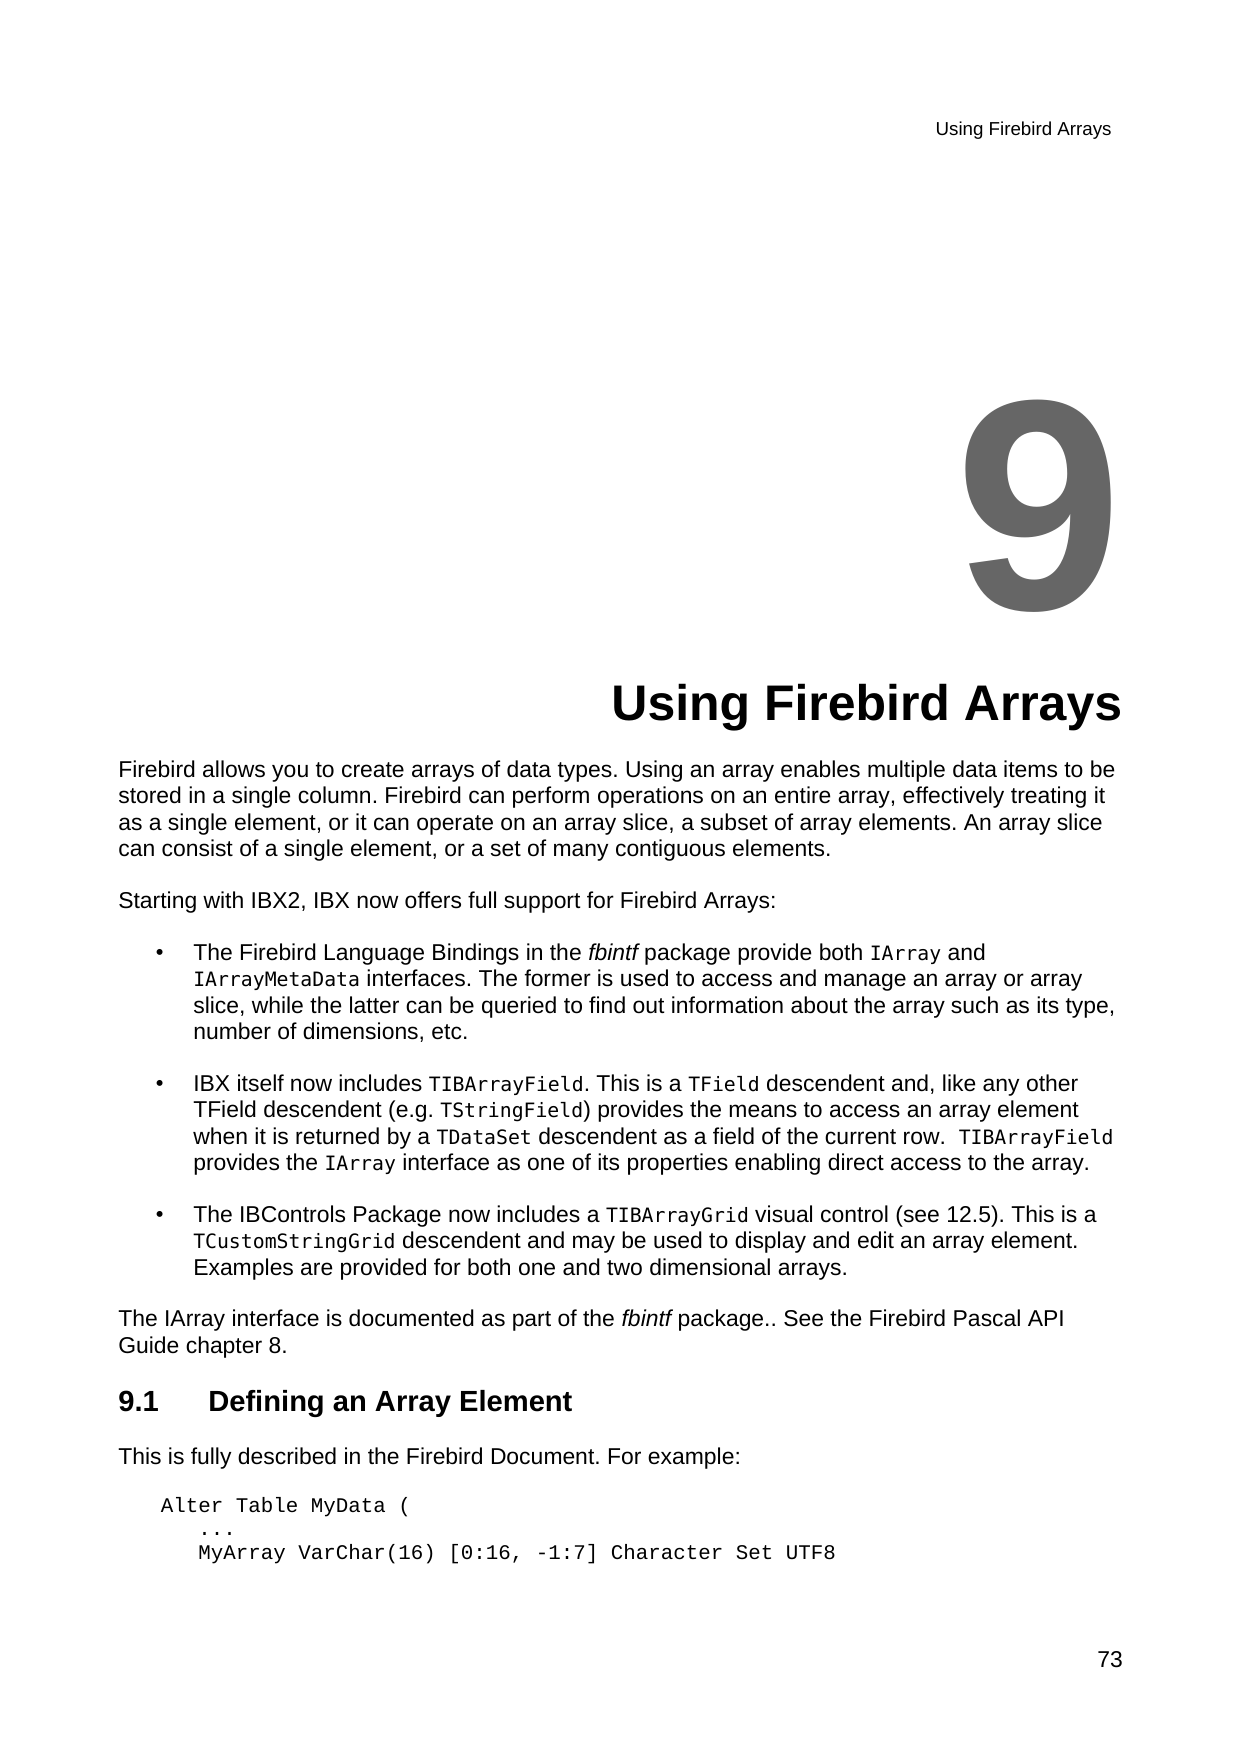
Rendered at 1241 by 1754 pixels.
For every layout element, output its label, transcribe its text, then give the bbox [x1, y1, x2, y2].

list The IBControls Package now includes a TIBArrayGrid visual control (see 12.5). This is a TCustomStringGrid descendent and may be used to display and edit an array element. Examples are provided for both one and two dimensional arrays. [156, 1201, 1122, 1280]
text MyArray VarChar(16) [0:16, -1:7] Character Set UTF8 [148, 1542, 1122, 1566]
list The Firebird Language Bindings in the fbintf package provide both IArray and IArrayMetaData interfaces. The former is used to access and manage an array or array slice, while the latter can be queried to find out information about the array such as its type, number of dimensions, etc. [156, 939, 1122, 1044]
text Alter Table MyData ( [148, 1494, 1122, 1518]
text This is fully described in the Firebird Document. For example: [118, 1443, 1122, 1469]
subtitle Defining an Array Element [118, 1384, 1122, 1417]
text Firebird allows you to create arrays of data types. Using an array enables multiple data items to be stored in a single column. Firebird can perform operations on an entire array, effectively treating it as a single element, or it can operate on an array slice, a subset of array elements. An array slice can consist of a single element, or a set of many contiguous elements. [118, 756, 1122, 862]
subtitle Using Firebird Arrays [81, 328, 1122, 731]
text ... [148, 1518, 1122, 1542]
text Starting with IBX2, IBX now offers full support for Firebird Arrays: [118, 887, 1122, 913]
text The IArray interface is documented as part of the fbintf package.. See the Firebird Pascal API Guide chapter 8. [118, 1305, 1122, 1358]
list IBX itself now includes TIBArrayField. This is a TField descendent and, like any other TField descendent (e.g. TStringField) provides the means to access an array element when it is returned by a TDataSet descendent as a field of the current row. TIBArrayField provides the IArray interface as one of its properties enabling direct access to the array. [156, 1070, 1122, 1175]
